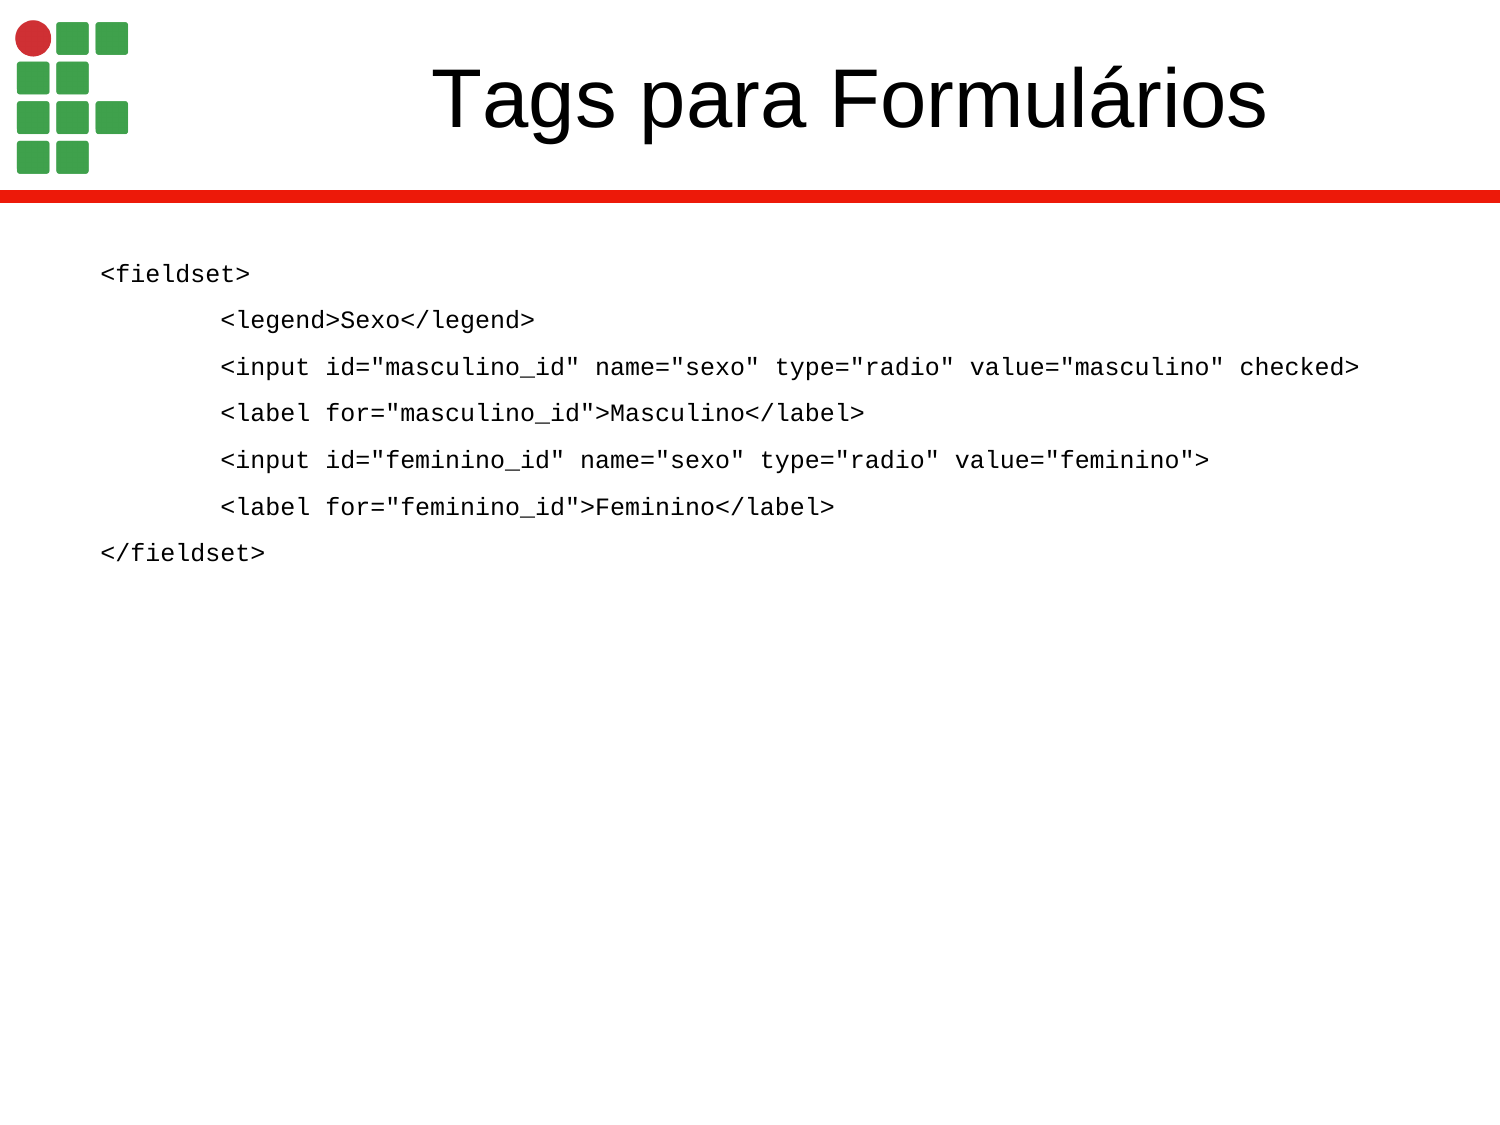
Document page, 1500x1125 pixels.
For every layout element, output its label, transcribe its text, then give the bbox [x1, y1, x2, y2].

picture [14, 16, 130, 178]
list <fieldset> <legend>Sexo</legend> <input id="masculino_id" name="sexo" type="radio" value="masculino" checked> <label for="masculino_id">Masculino</label> <input id="feminino_id" name="sexo" type="radio" value="feminino"> <label for="feminino_id">Feminino</label> </fieldset> [29, 207, 1471, 1087]
title Tags para Formulários [230, 0, 1471, 202]
